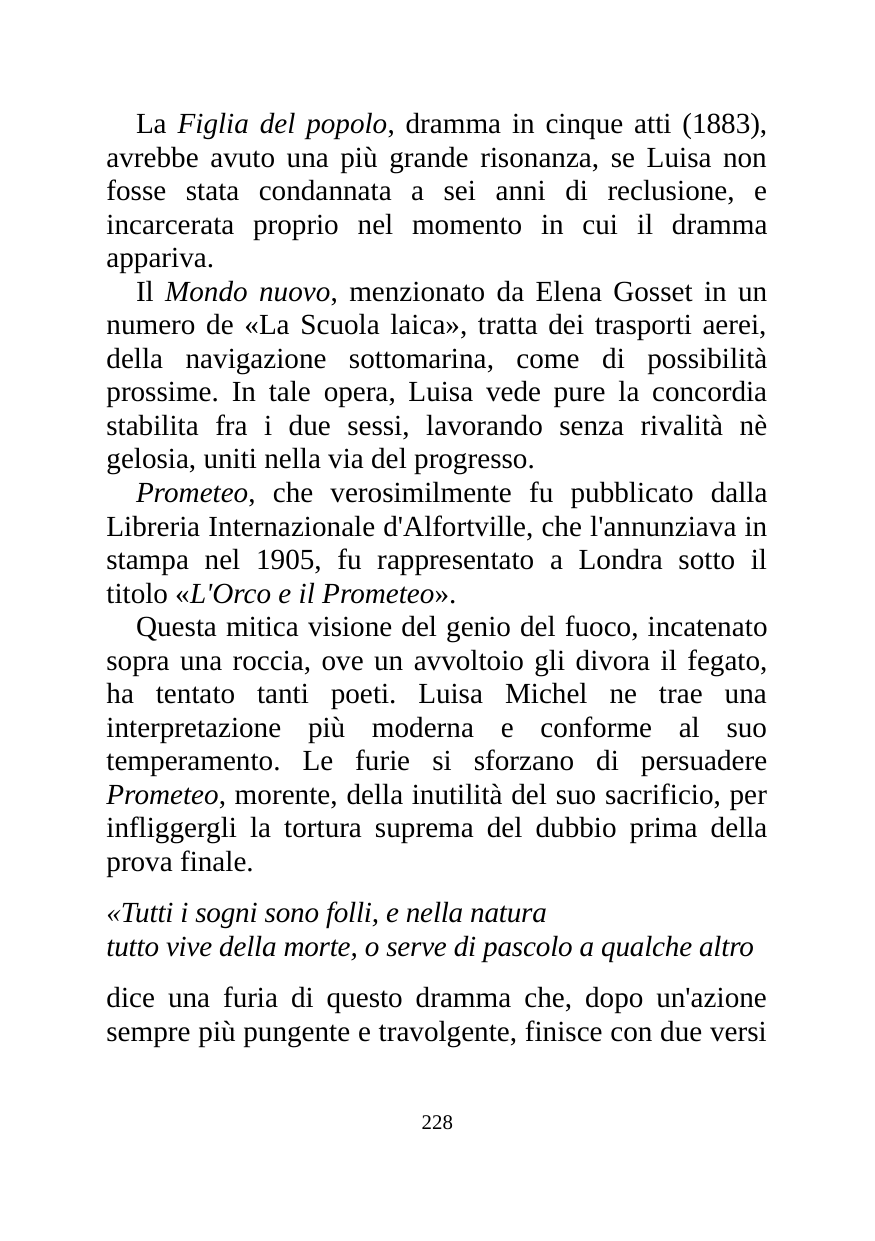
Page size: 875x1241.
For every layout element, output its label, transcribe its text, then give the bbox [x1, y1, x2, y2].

text «Tutti i sogni sono folli, e nella natura tutto vive della morte, o serve di pascolo a qualche altro [106, 895, 768, 962]
text Prometeo, che verosimilmente fu pubblicato dalla Libreria Internazionale d'Alfortville, che l'annunziava in stampa nel 1905, fu rappresentato a Londra sotto il titolo «L'Orco e il Prometeo». [106, 475, 768, 609]
text Questa mitica visione del genio del fuoco, incatenato sopra una roccia, ove un avvoltoio gli divora il fegato, ha tentato tanti poeti. Luisa Michel ne trae una interpretazione più moderna e conforme al suo temperamento. Le furie si sforzano di persuadere Prometeo, morente, della inutilità del suo sacrificio, per infliggergli la tortura suprema del dubbio prima della prova finale. [106, 609, 768, 878]
text dice una furia di questo dramma che, dopo un'azione sempre più pungente e travolgente, finisce con due versi [106, 980, 768, 1047]
text Il Mondo nuovo, menzionato da Elena Gosset in un numero de «La Scuola laica», tratta dei trasporti aerei, della navigazione sottomarina, come di possibilità prossime. In tale opera, Luisa vede pure la concordia stabilita fra i due sessi, lavorando senza rivalità nè gelosia, uniti nella via del progresso. [106, 274, 768, 475]
text La Figlia del popolo, dramma in cinque atti (1883), avrebbe avuto una più grande risonanza, se Luisa non fosse stata condannata a sei anni di reclusione, e incarcerata proprio nel momento in cui il dramma appariva. [106, 106, 768, 274]
